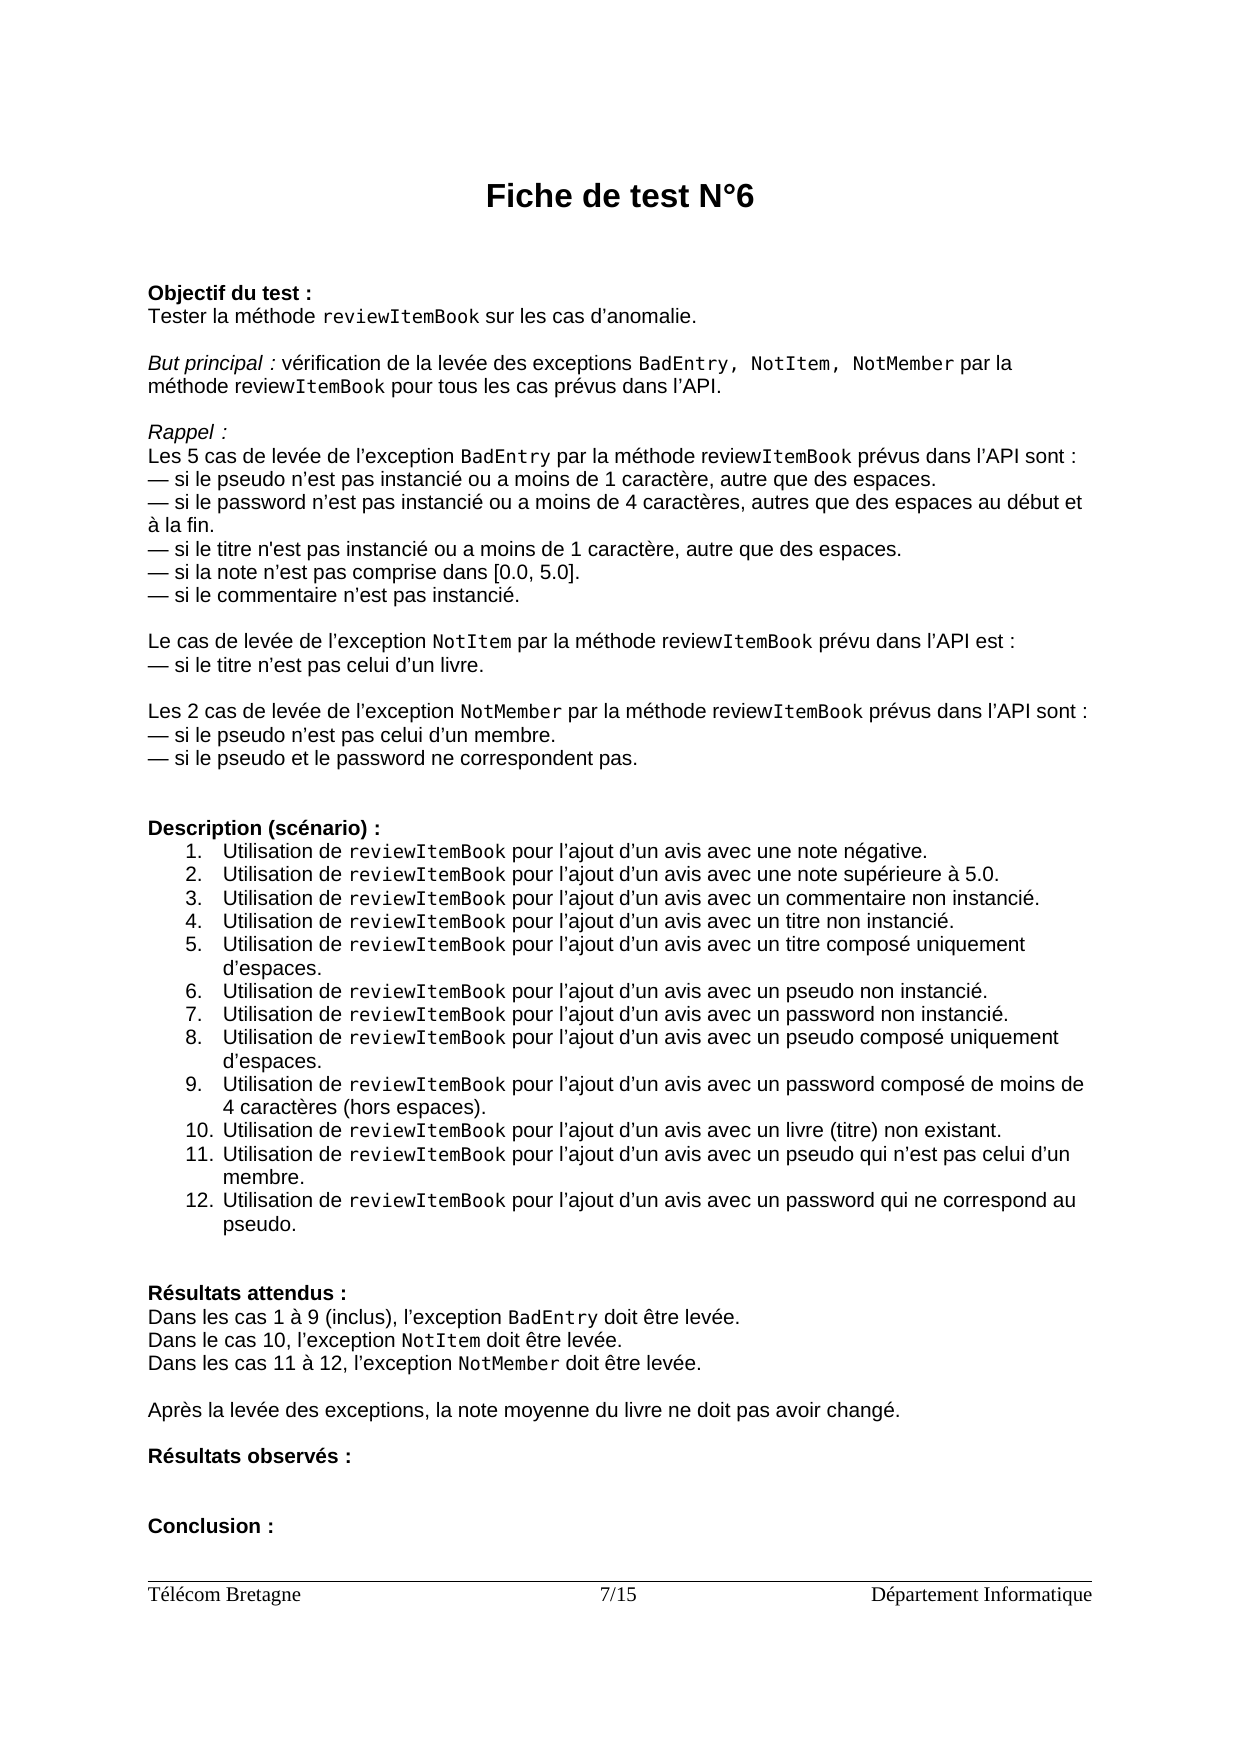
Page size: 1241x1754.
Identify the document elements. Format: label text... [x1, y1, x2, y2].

text Le cas de levée de l’exception NotItem par la méthode reviewItemBook prévu dans l’API est : [148, 630, 1092, 653]
text Objectif du test : [148, 281, 1092, 304]
list Utilisation de reviewItemBook pour l’ajout d’un avis avec un livre (titre) non existant. [185, 1119, 1092, 1142]
text — si le commentaire n’est pas instancié. [148, 584, 1092, 607]
list Utilisation de reviewItemBook pour l’ajout d’un avis avec un password non instancié. [185, 1003, 1092, 1026]
list Utilisation de reviewItemBook pour l’ajout d’un avis avec un titre composé uniquement d’espaces. [185, 933, 1092, 979]
text Dans les cas 11 à 12, l’exception NotMember doit être levée. [148, 1352, 1092, 1375]
text But principal : vérification de la levée des exceptions BadEntry, NotItem, NotMember par la méthode reviewItemBook pour tous les cas prévus dans l’API. [148, 351, 1092, 398]
text — si le titre n’est pas celui d’un livre. [148, 653, 1092, 677]
text Dans le cas 10, l’exception NotItem doit être levée. [148, 1328, 1092, 1352]
text — si la note n’est pas comprise dans [0.0, 5.0]. [148, 560, 1092, 584]
text Résultats attendus : [148, 1282, 1092, 1305]
text Après la levée des exceptions, la note moyenne du livre ne doit pas avoir changé. [148, 1398, 1092, 1422]
list Utilisation de reviewItemBook pour l’ajout d’un avis avec un commentaire non instancié. [185, 886, 1092, 909]
text Description (scénario) : [148, 816, 1092, 839]
title Fiche de test N°6 [148, 177, 1092, 214]
text — si le pseudo n’est pas instancié ou a moins de 1 caractère, autre que des espaces. [148, 467, 1092, 491]
list Utilisation de reviewItemBook pour l’ajout d’un avis avec une note négative. [185, 839, 1092, 863]
list Utilisation de reviewItemBook pour l’ajout d’un avis avec un pseudo composé uniquement d’espaces. [185, 1026, 1092, 1072]
list Utilisation de reviewItemBook pour l’ajout d’un avis avec un titre non instancié. [185, 909, 1092, 933]
list Utilisation de reviewItemBook pour l’ajout d’un avis avec un pseudo non instancié. [185, 979, 1092, 1003]
text Rappel : [148, 421, 1092, 444]
list Utilisation de reviewItemBook pour l’ajout d’un avis avec un pseudo qui n’est pas celui d’un membre. [185, 1142, 1092, 1189]
subtitle Conclusion : [148, 1514, 1092, 1538]
list Utilisation de reviewItemBook pour l’ajout d’un avis avec un password composé de moins de 4 caractères (hors espaces). [185, 1072, 1092, 1119]
text — si le pseudo et le password ne correspondent pas. [148, 746, 1092, 770]
text Dans les cas 1 à 9 (inclus), l’exception BadEntry doit être levée. [148, 1305, 1092, 1328]
text Résultats observés : [148, 1445, 1092, 1468]
text Tester la méthode reviewItemBook sur les cas d’anomalie. [148, 304, 1092, 328]
text Les 5 cas de levée de l’exception BadEntry par la méthode reviewItemBook prévus dans l’API sont : [148, 444, 1092, 467]
text — si le password n’est pas instancié ou a moins de 4 caractères, autres que des espaces au début et à la fin. [148, 491, 1092, 537]
list Utilisation de reviewItemBook pour l’ajout d’un avis avec un password qui ne correspond au pseudo. [185, 1189, 1092, 1236]
text Les 2 cas de levée de l’exception NotMember par la méthode reviewItemBook prévus dans l’API sont : [148, 700, 1092, 723]
text — si le titre n'est pas instancié ou a moins de 1 caractère, autre que des espaces. [148, 537, 1092, 560]
list Utilisation de reviewItemBook pour l’ajout d’un avis avec une note supérieure à 5.0. [185, 863, 1092, 886]
text — si le pseudo n’est pas celui d’un membre. [148, 723, 1092, 746]
